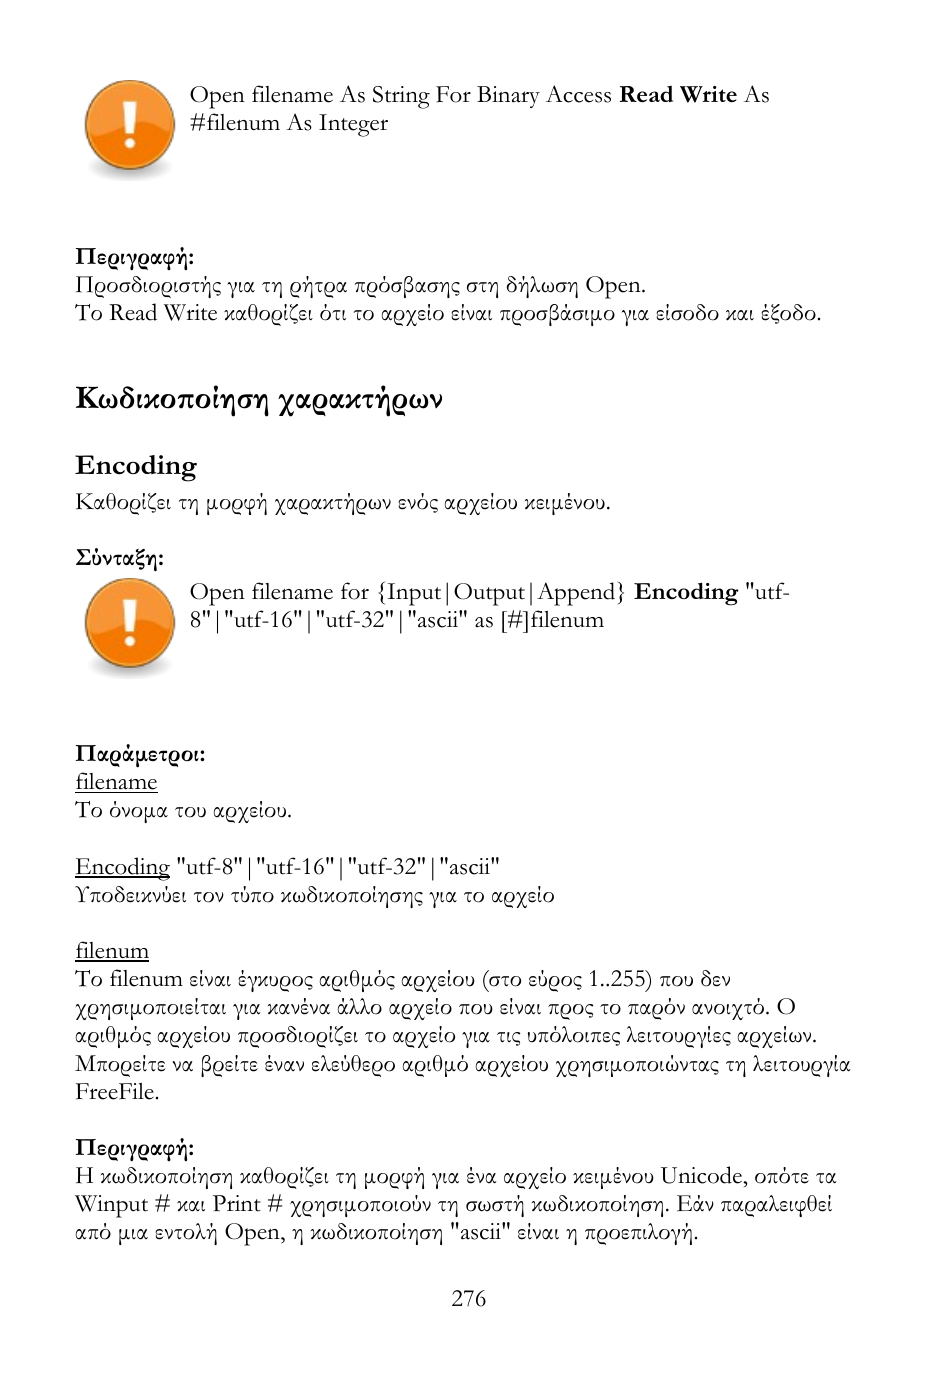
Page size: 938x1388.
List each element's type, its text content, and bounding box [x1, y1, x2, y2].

table_header Open filename As String For Binary Access Read Write As #filenum As Integer [184, 75, 863, 214]
text Η κωδικοποίηση καθορίζει τη μορφή για ένα αρχείο κειμένου Unicode, οπότε τα Winput # και Print # χρησιμοποιούν τη σωστή κωδικοποίηση. Εάν παραλειφθεί από μια εντολή Open, η κωδικοποίηση "ascii" είναι η προεπιλογή. [75, 1162, 862, 1246]
text Περιγραφή: [75, 1134, 862, 1162]
picture [79, 578, 180, 679]
text Σύνταξη: [75, 544, 862, 572]
text Υποδεικνύει τον τύπο κωδικοποίησης για το αρχείο [75, 881, 862, 909]
text Το όνομα του αρχείου. [75, 796, 862, 824]
subtitle Κωδικοποίηση χαρακτήρων [75, 380, 862, 418]
table_header [75, 573, 183, 712]
text Το Read Write καθορίζει ότι το αρχείο είναι προσβάσιμο για είσοδο και έξοδο. [75, 299, 862, 327]
picture [79, 80, 180, 181]
subtitle Encoding [75, 449, 862, 482]
table_header Open filename for {Input|Output|Append} Encoding "utf-8"|"utf-16"|"utf-32"|"ascii" as [#]filenum [184, 573, 863, 712]
text filenum [75, 937, 862, 965]
text Καθορίζει τη μορφή χαρακτήρων ενός αρχείου κειμένου. [75, 488, 862, 516]
table_header [75, 75, 183, 214]
text filename [75, 768, 862, 796]
text Το filenum είναι έγκυρος αριθμός αρχείου (στο εύρος 1..255) που δεν χρησιμοποιείται για κανένα άλλο αρχείο που είναι προς το παρόν ανοιχτό. Ο αριθμός αρχείου προσδιορίζει το αρχείο για τις υπόλοιπες λειτουργίες αρχείων. Μπορείτε να βρείτε έναν ελεύθερο αριθμό αρχείου χρησιμοποιώντας τη λειτουργία FreeFile. [75, 965, 862, 1106]
text Encoding "utf-8"|"utf-16"|"utf-32"|"ascii" [75, 853, 862, 881]
text Προσδιοριστής για τη ρήτρα πρόσβασης στη δήλωση Open. [75, 271, 862, 299]
text Παράμετροι: [75, 740, 862, 768]
text Περιγραφή: [75, 243, 862, 271]
